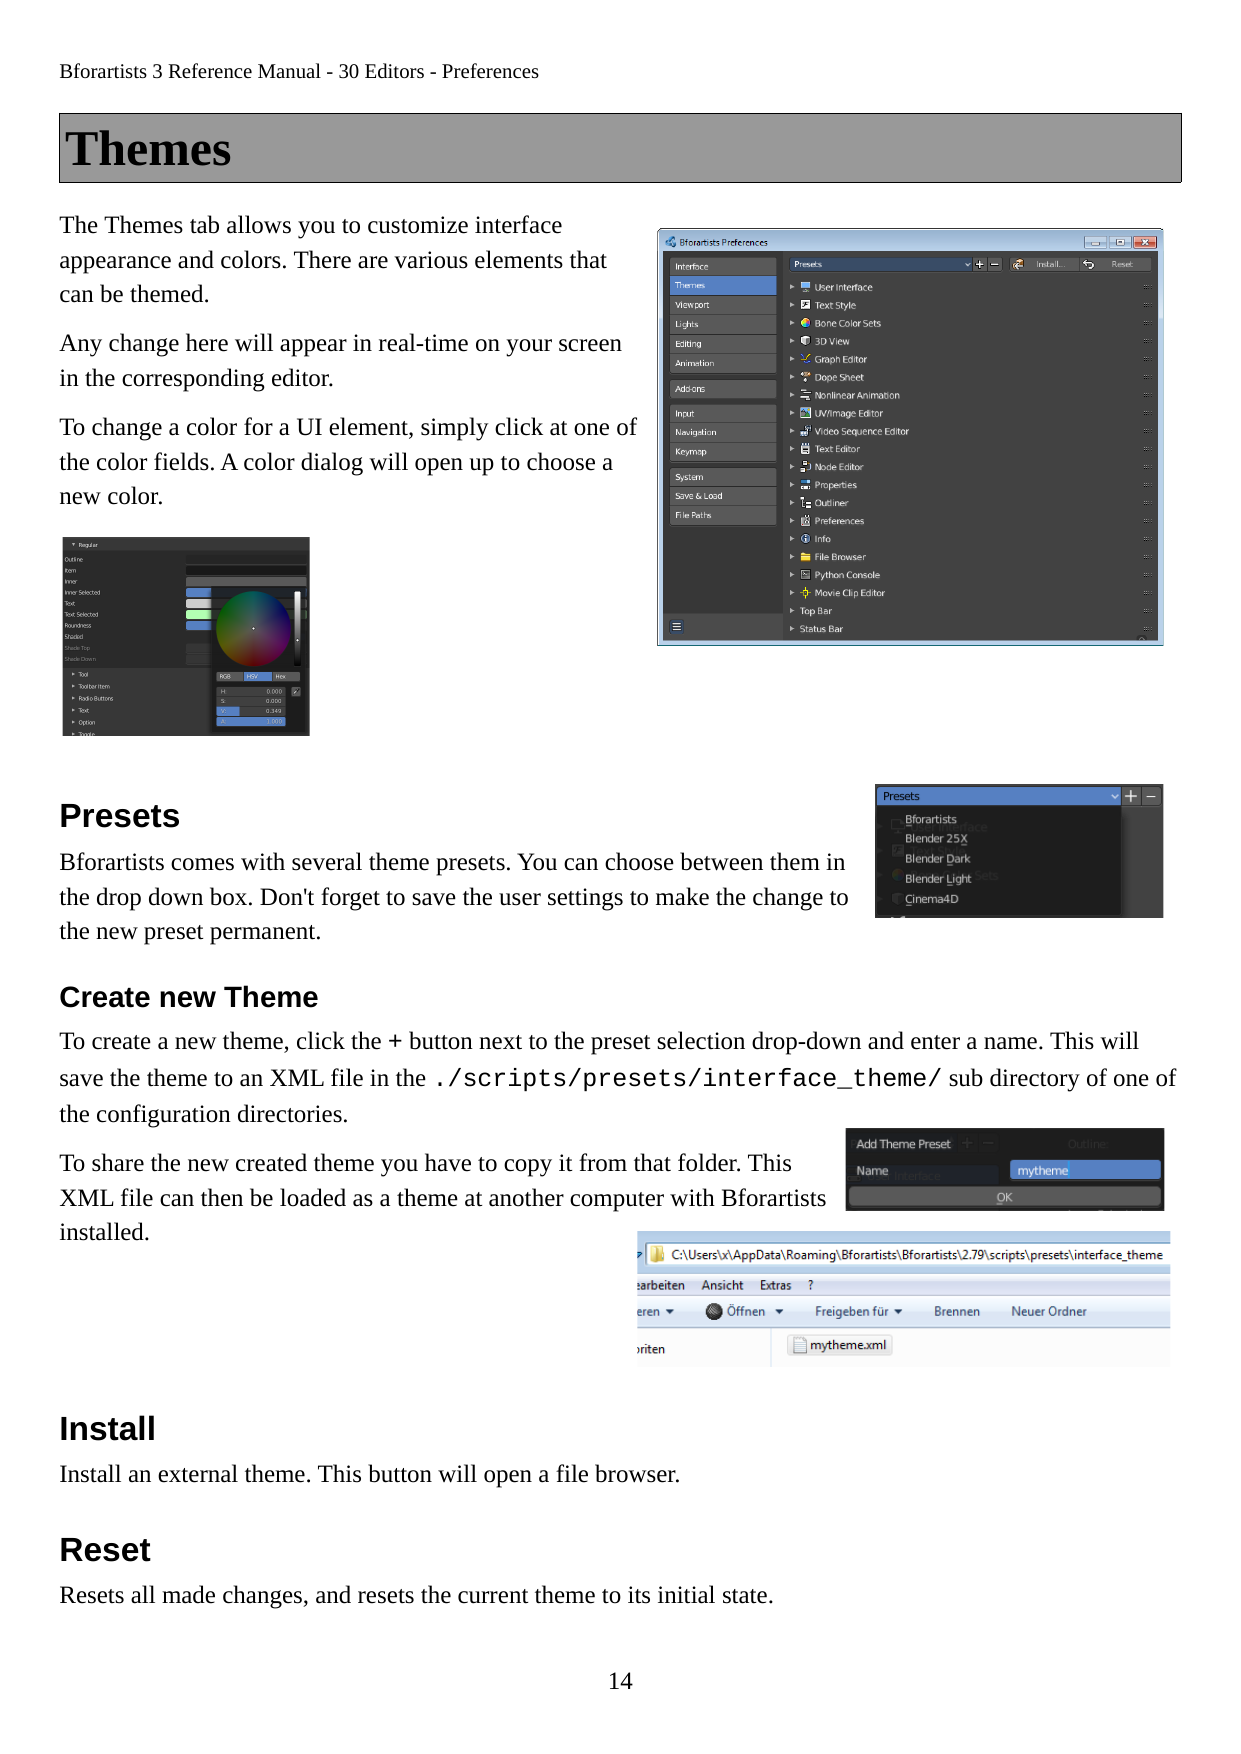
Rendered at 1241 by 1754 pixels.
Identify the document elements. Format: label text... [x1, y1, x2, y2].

picture [637, 1231, 1171, 1367]
subtitle Reset [59, 1529, 1181, 1568]
picture [875, 784, 1164, 918]
picture [657, 228, 1164, 646]
text Install an external theme. This button will open a file browser. [59, 1459, 1181, 1488]
text To create a new theme, click the + button next to the preset selection drop-down and enter a name. This will save the theme to an XML file in the ./scripts/presets/interface_theme/ sub directory of one of the configuration directories. [59, 1026, 1181, 1128]
table_header Themes [60, 114, 1181, 182]
text Bforartists comes with several theme presets. You can choose between them in the drop down box. Don't forget to save the user settings to make the change to the new preset permanent. [59, 847, 1181, 945]
text The Themes tab allows you to customize interface appearance and colors. There are various elements that can be themed. [59, 211, 1181, 308]
subtitle Presets [59, 796, 875, 835]
subtitle [1164, 796, 1181, 835]
text Resets all made changes, and resets the current theme to its initial state. [59, 1581, 1181, 1609]
subtitle Install [59, 1408, 1181, 1447]
text To share the new created theme you have to copy it from that folder. This XML file can then be loaded as a theme at another computer with Bforartists installed. [59, 1148, 1181, 1246]
picture [845, 1128, 1165, 1211]
subtitle Create new Theme [59, 980, 1181, 1014]
text To change a color for a UI element, simply click at one of the color fields. A color dialog will open up to choose a new color. [59, 412, 657, 510]
text Any change here will appear in real-time on your screen in the corresponding editor. [59, 328, 657, 392]
picture [62, 537, 310, 736]
